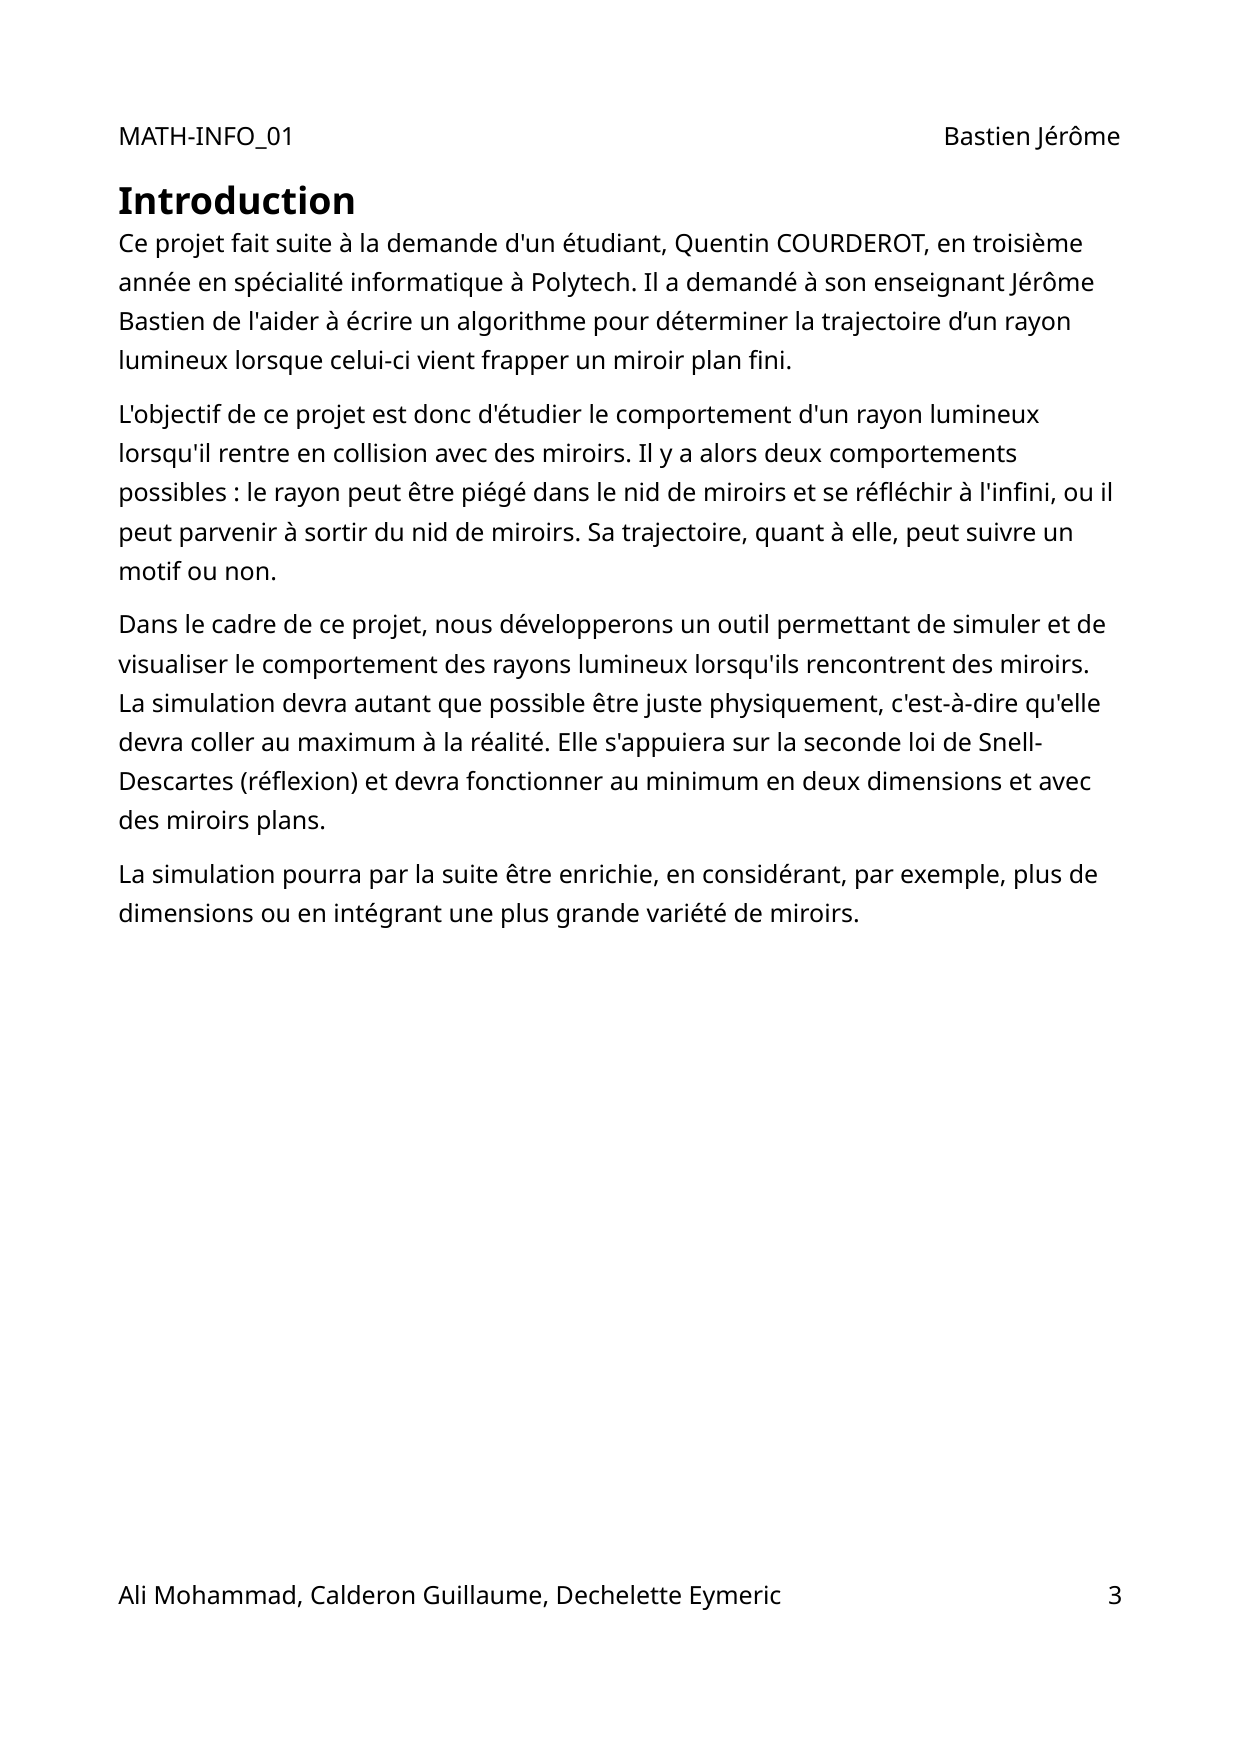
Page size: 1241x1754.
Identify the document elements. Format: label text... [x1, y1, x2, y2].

text La simulation pourra par la suite être enrichie, en considérant, par exemple, plus de dimensions ou en intégrant une plus grande variété de miroirs. [118, 857, 1122, 930]
text Dans le cadre de ce projet, nous développerons un outil permettant de simuler et de visualiser le comportement des rayons lumineux lorsqu'ils rencontrent des miroirs. La simulation devra autant que possible être juste physiquement, c'est-à-dire qu'elle devra coller au maximum à la réalité. Elle s'appuiera sur la seconde loi de Snell-Descartes (réflexion) et devra fonctionner au minimum en deux dimensions et avec des miroirs plans. [118, 607, 1122, 837]
text L'objectif de ce projet est donc d'étudier le comportement d'un rayon lumineux lorsqu'il rentre en collision avec des miroirs. Il y a alors deux comportements possibles : le rayon peut être piégé dans le nid de miroirs et se réfléchir à l'infini, ou il peut parvenir à sortir du nid de miroirs. Sa trajectoire, quant à elle, peut suivre un motif ou non. [118, 397, 1122, 587]
text Ce projet fait suite à la demande d'un étudiant, Quentin COURDEROT, en troisième année en spécialité informatique à Polytech. Il a demandé à son enseignant Jérôme Bastien de l'aider à écrire un algorithme pour déterminer la trajectoire d’un rayon lumineux lorsque celui-ci vient frapper un miroir plan fini. [118, 225, 1122, 377]
subtitle Introduction [118, 174, 1122, 225]
